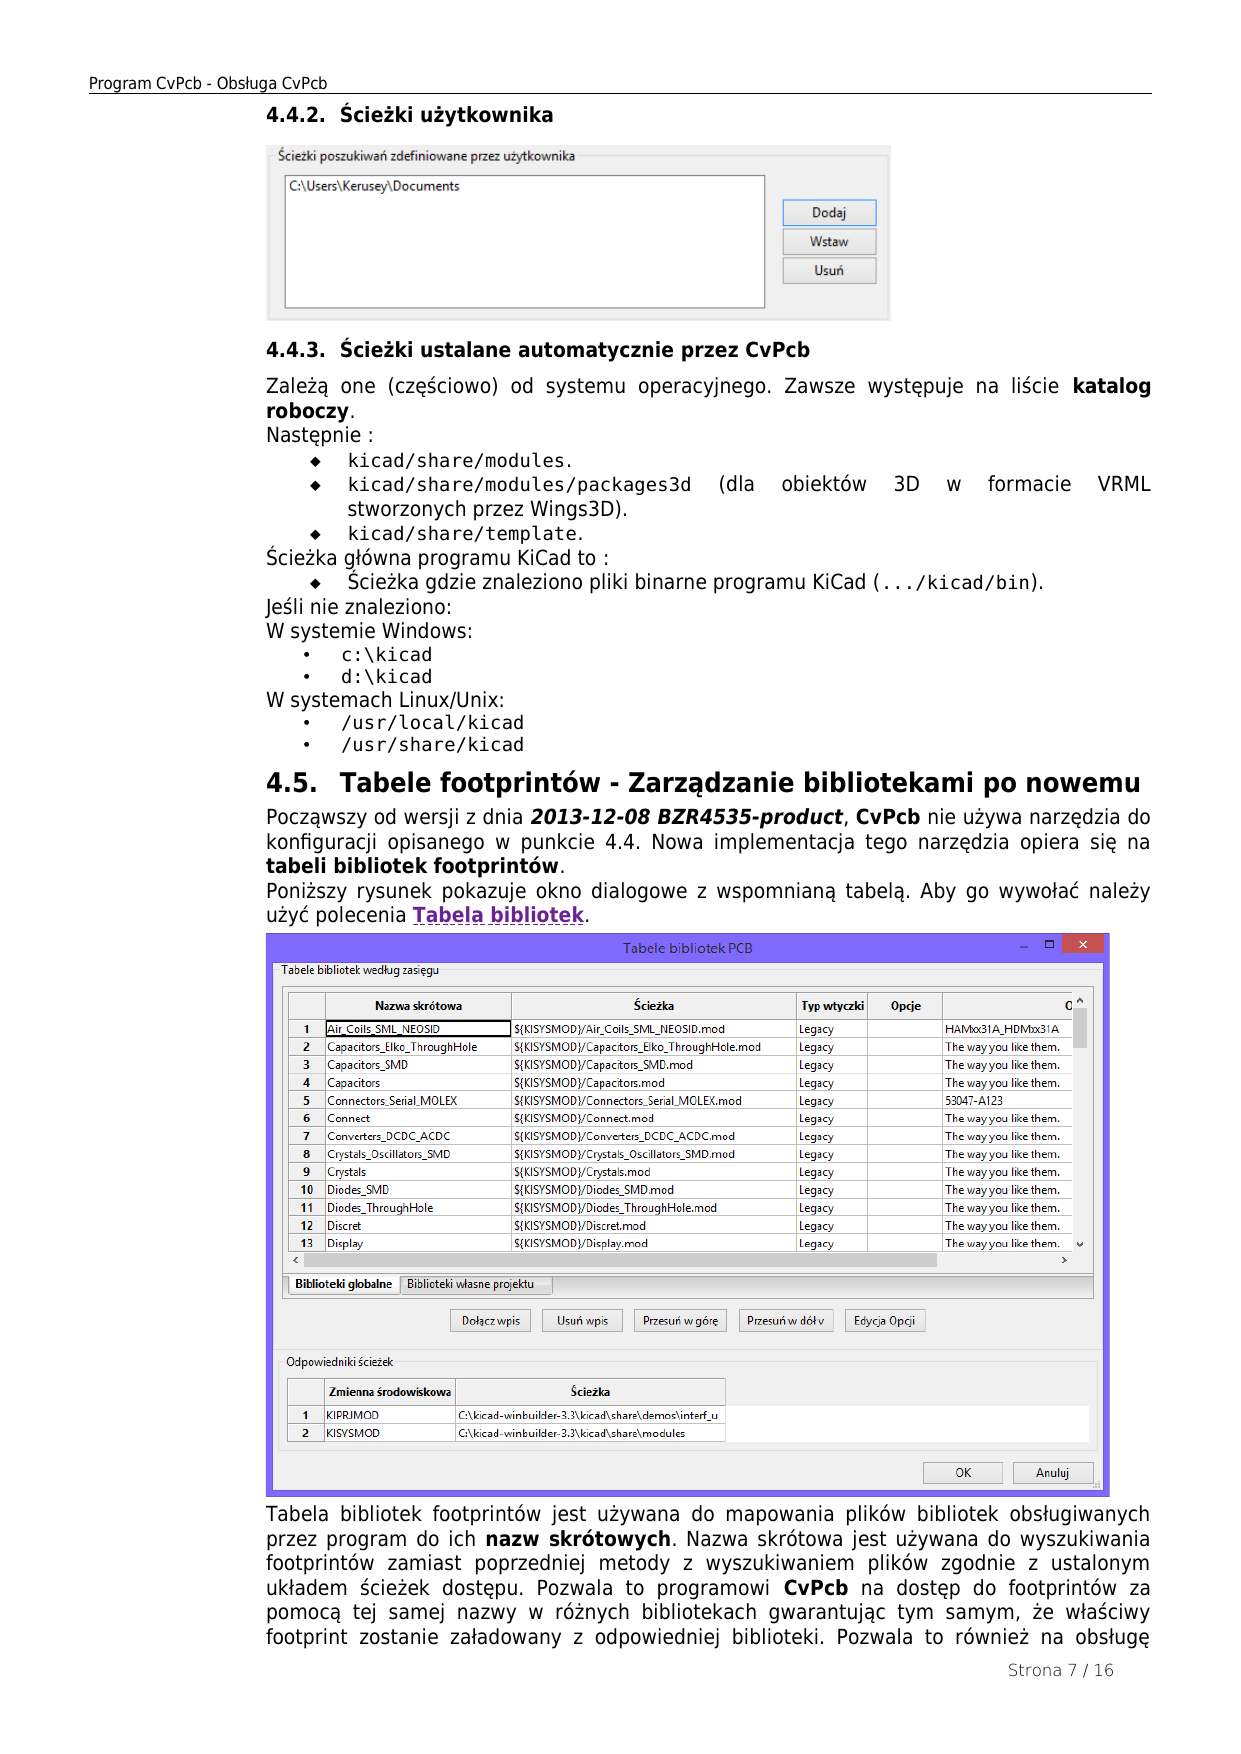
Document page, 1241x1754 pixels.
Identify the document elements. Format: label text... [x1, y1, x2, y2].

list d:\kicad [303, 666, 1152, 687]
text W systemach Linux/Unix: [266, 687, 1152, 712]
list c:\kicad [303, 643, 1152, 666]
list kicad/share/template. [310, 521, 1152, 546]
list /usr/share/kicad [303, 734, 1152, 756]
picture [265, 933, 1110, 1497]
text Ścieżka główna programu KiCad to : [266, 546, 1152, 570]
list Ścieżka gdzie znaleziono pliki binarne programu KiCad (.../kicad/bin). [310, 570, 1152, 594]
text Jeśli nie znaleziono: [266, 594, 1152, 619]
text Następnie : [266, 423, 1152, 448]
list kicad/share/modules/packages3d (dla obiektów 3D w formacie VRML stworzonych przez Wings3D). [310, 472, 1152, 521]
text Począwszy od wersji z dnia 2013-12-08 BZR4535-product, CvPcb nie używa narzędzia do konfiguracji opisanego w punkcie 4.4. Nowa implementacja tego narzędzia opiera się na tabeli bibliotek footprintów. [266, 805, 1152, 878]
subtitle Ścieżki użytkownika [266, 103, 1152, 128]
text Tabela bibliotek footprintów jest używana do mapowania plików bibliotek obsługiwanych przez program do ich nazw skrótowych. Nazwa skrótowa jest używana do wyszukiwania footprintów zamiast poprzedniej metody z wyszukiwaniem plików zgodnie z ustalonym układem ścieżek dostępu. Pozwala to programowi CvPcb na dostęp do footprintów za pomocą tej samej nazwy w różnych bibliotekach gwarantując tym samym, że właściwy footprint zostanie załadowany z odpowiedniej biblioteki. Pozwala to również na obsługę [266, 1502, 1152, 1649]
text W systemie Windows: [266, 619, 1152, 643]
subtitle Ścieżki ustalane automatycznie przez CvPcb [266, 338, 1152, 362]
subtitle Tabele footprintów - Zarządzanie bibliotekami po nowemu [266, 768, 1152, 799]
text Poniższy rysunek pokazuje okno dialogowe z wspomnianą tabelą. Aby go wywołać należy użyć polecenia Tabela bibliotek. [266, 878, 1152, 927]
list kicad/share/modules. [310, 448, 1152, 472]
text Zależą one (częściowo) od systemu operacyjnego. Zawsze występuje na liście katalog roboczy. [266, 374, 1152, 423]
list /usr/local/kicad [303, 712, 1152, 734]
